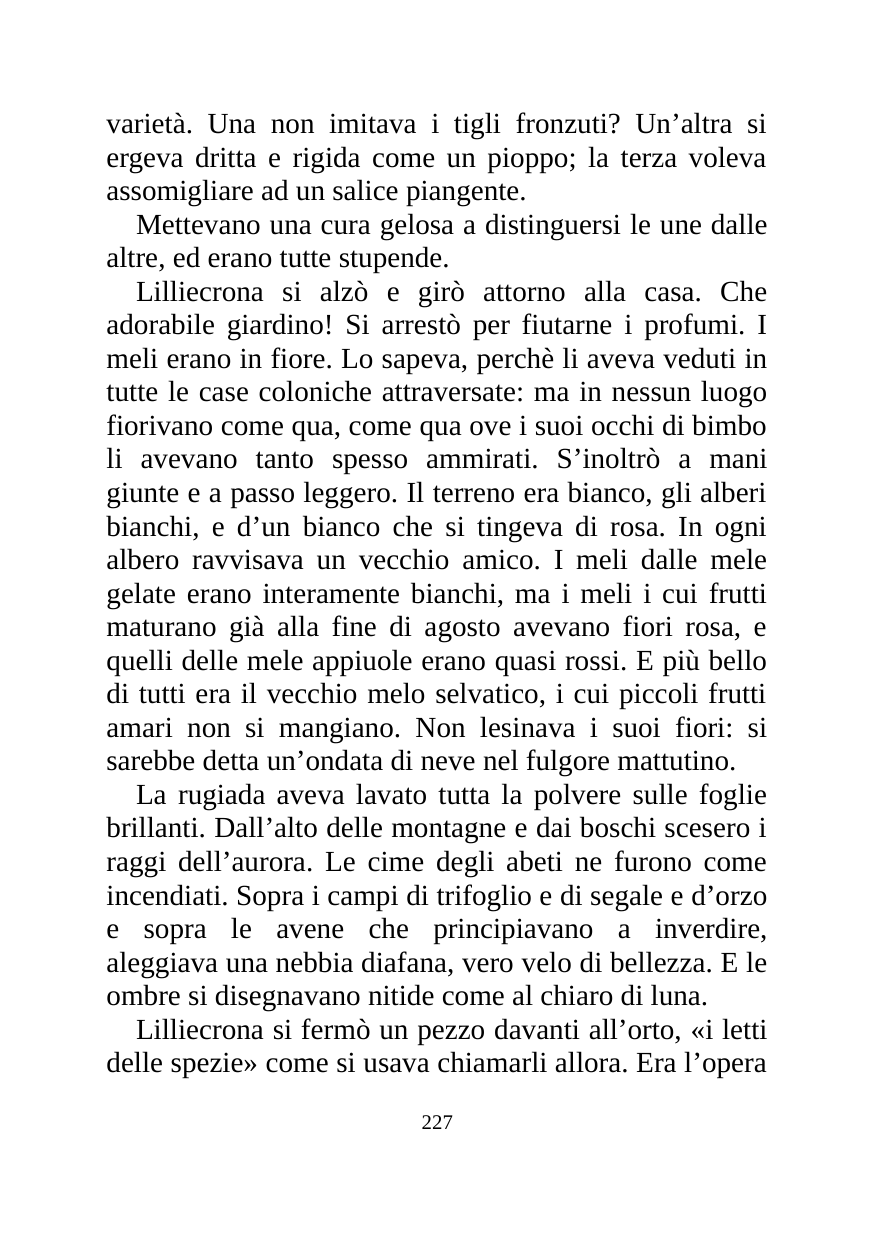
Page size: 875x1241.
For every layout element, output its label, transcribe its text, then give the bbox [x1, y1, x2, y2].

text Lilliecrona si fermò un pezzo davanti all’orto, «i letti delle spezie» come si usava chiamarli allora. Era l’opera [106, 1012, 768, 1079]
text varietà. Una non imitava i tigli fronzuti? Un’altra si ergeva dritta e rigida come un pioppo; la terza voleva assomigliare ad un salice piangente. [106, 106, 768, 207]
text Lilliecrona si alzò e girò attorno alla casa. Che adorabile giardino! Si arrestò per fiutarne i profumi. I meli erano in fiore. Lo sapeva, perchè li aveva veduti in tutte le case coloniche attraversate: ma in nessun luogo fiorivano come qua, come qua ove i suoi occhi di bimbo li avevano tanto spesso ammirati. S’inoltrò a mani giunte e a passo leggero. Il terreno era bianco, gli alberi bianchi, e d’un bianco che si tingeva di rosa. In ogni albero ravvisava un vecchio amico. I meli dalle mele gelate erano interamente bianchi, ma i meli i cui frutti maturano già alla fine di agosto avevano fiori rosa, e quelli delle mele appiuole erano quasi rossi. E più bello di tutti era il vecchio melo selvatico, i cui piccoli frutti amari non si mangiano. Non lesinava i suoi fiori: si sarebbe detta un’ondata di neve nel fulgore mattutino. [106, 274, 768, 777]
text Mettevano una cura gelosa a distinguersi le une dalle altre, ed erano tutte stupende. [106, 207, 768, 274]
text La rugiada aveva lavato tutta la polvere sulle foglie brillanti. Dall’alto delle montagne e dai boschi scesero i raggi dell’aurora. Le cime degli abeti ne furono come incendiati. Sopra i campi di trifoglio e di segale e d’orzo e sopra le avene che principiavano a inverdire, aleggiava una nebbia diafana, vero velo di bellezza. E le ombre si disegnavano nitide come al chiaro di luna. [106, 777, 768, 1012]
